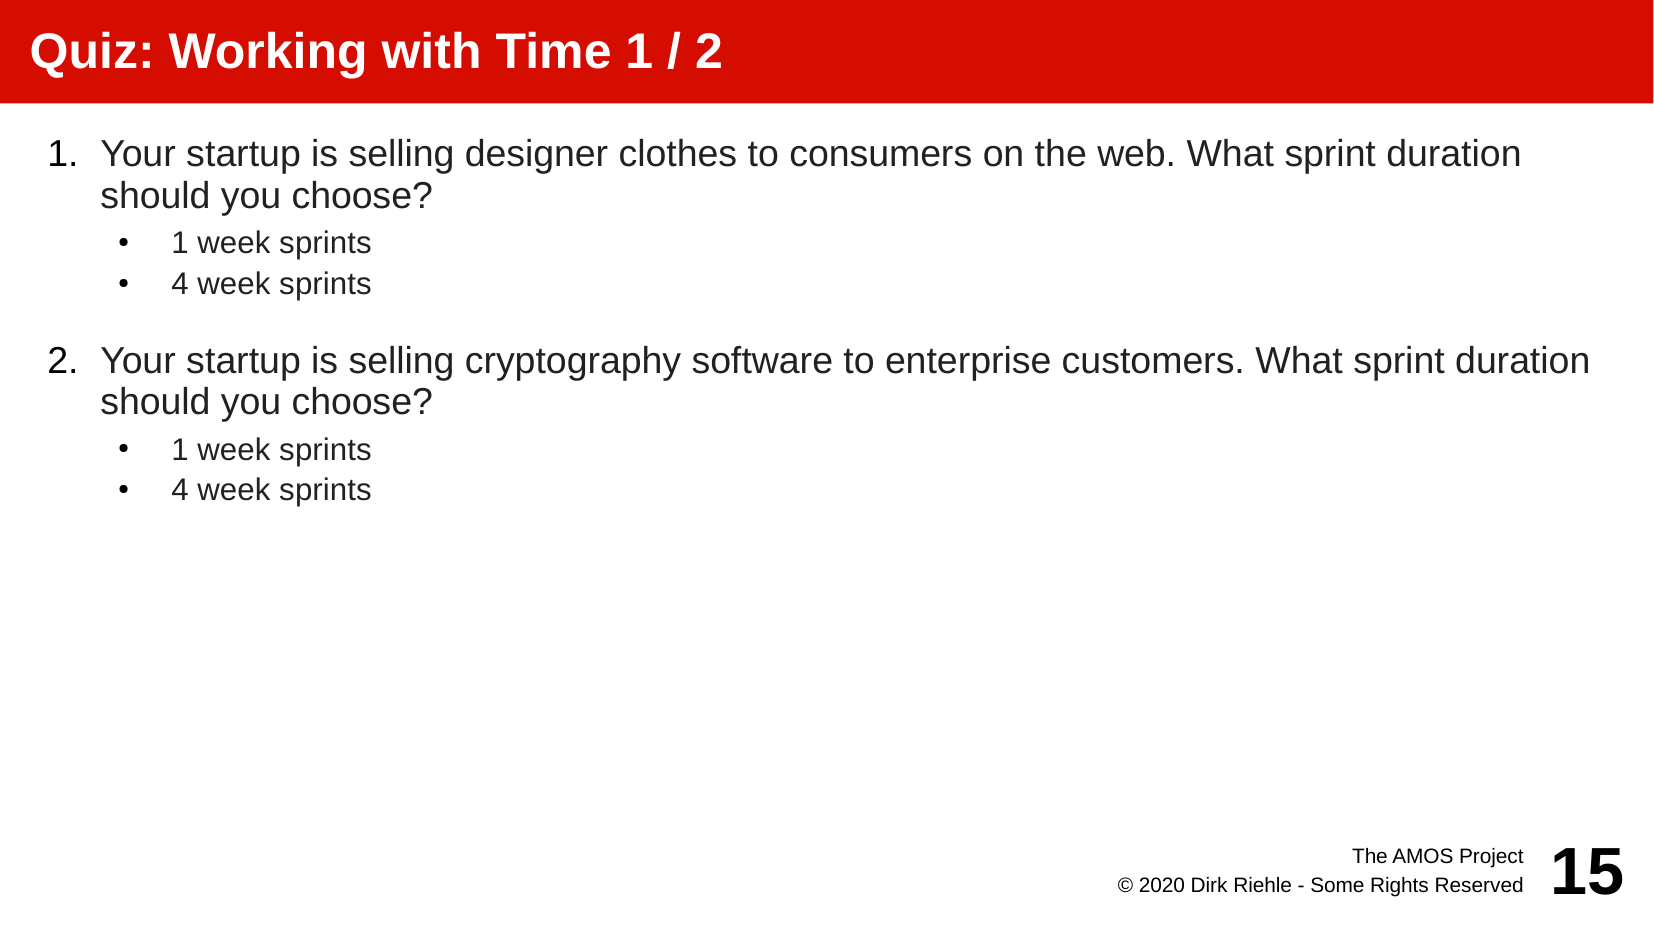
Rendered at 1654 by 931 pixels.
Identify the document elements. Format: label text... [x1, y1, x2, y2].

list Your startup is selling designer clothes to consumers on the web. What sprint duration should you choose? 1 week sprints 4 week sprints Your startup is selling cryptography software to enterprise customers. What sprint duration should you choose? 1 week sprints 4 week sprints [29, 132, 1625, 813]
title Quiz: Working with Time 1 / 2 [0, 0, 1654, 104]
